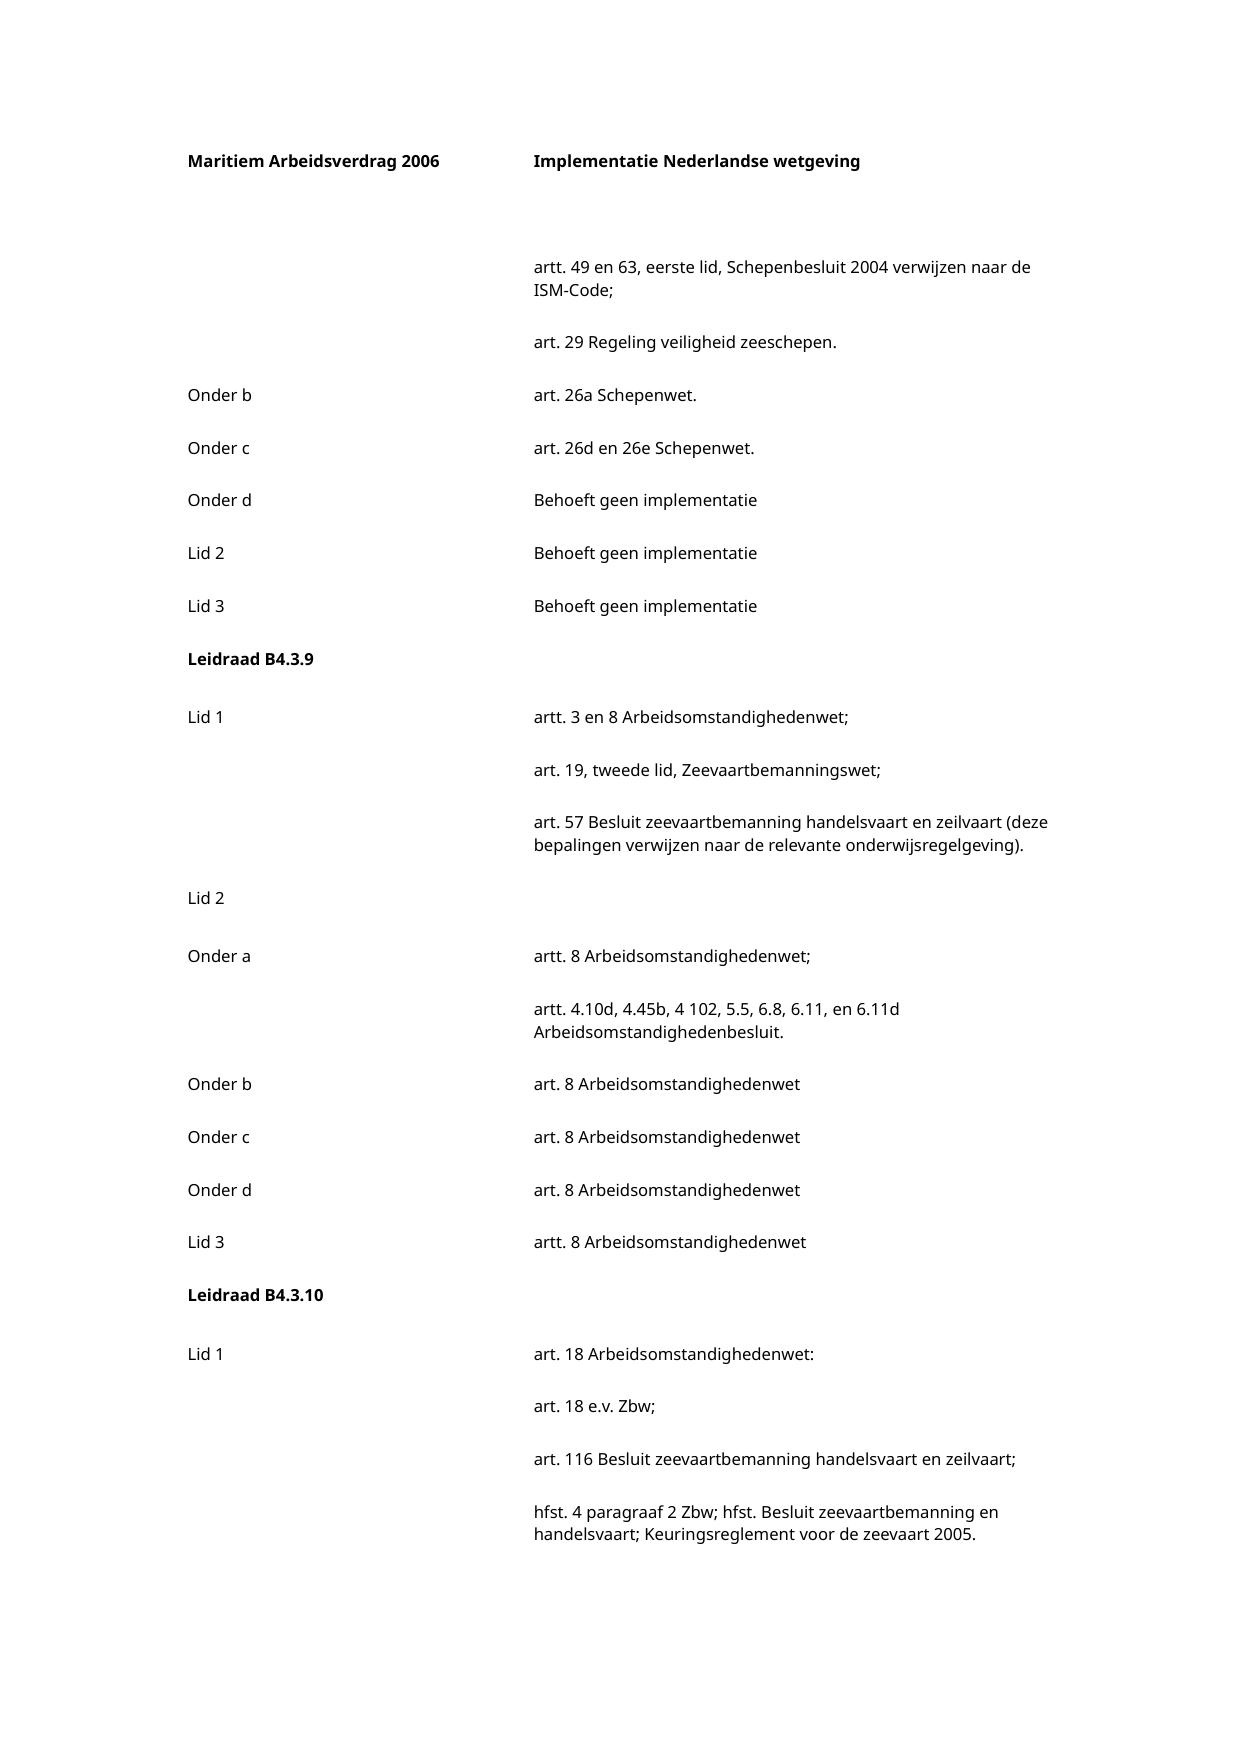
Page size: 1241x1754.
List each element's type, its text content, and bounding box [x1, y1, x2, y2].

table_cell Behoeft geen implementatie [534, 594, 1053, 647]
table_cell Behoeft geen implementatie [534, 489, 1053, 542]
table_cell art. 8 Arbeidsomstandighedenwet [534, 1126, 1053, 1178]
table_cell [188, 203, 533, 383]
table_cell Lid 3 [188, 594, 533, 647]
table_cell art. 8 Arbeidsomstandighedenwet [534, 1073, 1053, 1126]
table_cell Lid 1 [188, 706, 533, 886]
table_cell Onder d [188, 489, 533, 542]
table_cell [534, 886, 1053, 945]
table_cell [534, 1284, 1053, 1342]
table_header Maritiem Arbeidsverdrag 2006 [188, 150, 533, 203]
table_cell artt. 49 en 63, eerste lid, Schepenbesluit 2004 verwijzen naar de ISM-Code; art. 29 Regeling veiligheid zeeschepen. [534, 203, 1053, 383]
table_cell artt. 8 Arbeidsomstandighedenwet; artt. 4.10d, 4.45b, 4 102, 5.5, 6.8, 6.11, en 6.11d Arbeidsomstandighedenbesluit. [534, 945, 1053, 1073]
table_cell art. 8 Arbeidsomstandighedenwet [534, 1178, 1053, 1231]
table_cell Lid 2 [188, 886, 533, 945]
table_cell Onder d [188, 1178, 533, 1231]
table_cell Behoeft geen implementatie [534, 542, 1053, 594]
table_cell art. 26d en 26e Schepenwet. [534, 436, 1053, 489]
table_cell Onder b [188, 384, 533, 436]
table_cell Leidraad B4.3.9 [188, 647, 533, 706]
table_header Implementatie Nederlandse wetgeving [534, 150, 1053, 203]
table_cell Onder b [188, 1073, 533, 1126]
table_cell art. 18 Arbeidsomstandighedenwet: art. 18 e.v. Zbw; art. 116 Besluit zeevaartbemanning handelsvaart en zeilvaart; hfst. 4 paragraaf 2 Zbw; hfst. Besluit zeevaartbemanning en handelsvaart; Keuringsreglement voor de zeevaart 2005. [534, 1342, 1053, 1576]
table_cell [534, 647, 1053, 706]
table_cell Lid 1 [188, 1342, 533, 1576]
table_cell Lid 3 [188, 1231, 533, 1284]
table_cell artt. 3 en 8 Arbeidsomstandighedenwet; art. 19, tweede lid, Zeevaartbemanningswet; art. 57 Besluit zeevaartbemanning handelsvaart en zeilvaart (deze bepalingen verwijzen naar de relevante onderwijsregelgeving). [534, 706, 1053, 886]
table_cell Lid 2 [188, 542, 533, 594]
table_cell Onder a [188, 945, 533, 1073]
table_cell artt. 8 Arbeidsomstandighedenwet [534, 1231, 1053, 1284]
table_cell Leidraad B4.3.10 [188, 1284, 533, 1342]
table_cell Onder c [188, 436, 533, 489]
table_cell Onder c [188, 1126, 533, 1178]
table_cell art. 26a Schepenwet. [534, 384, 1053, 436]
